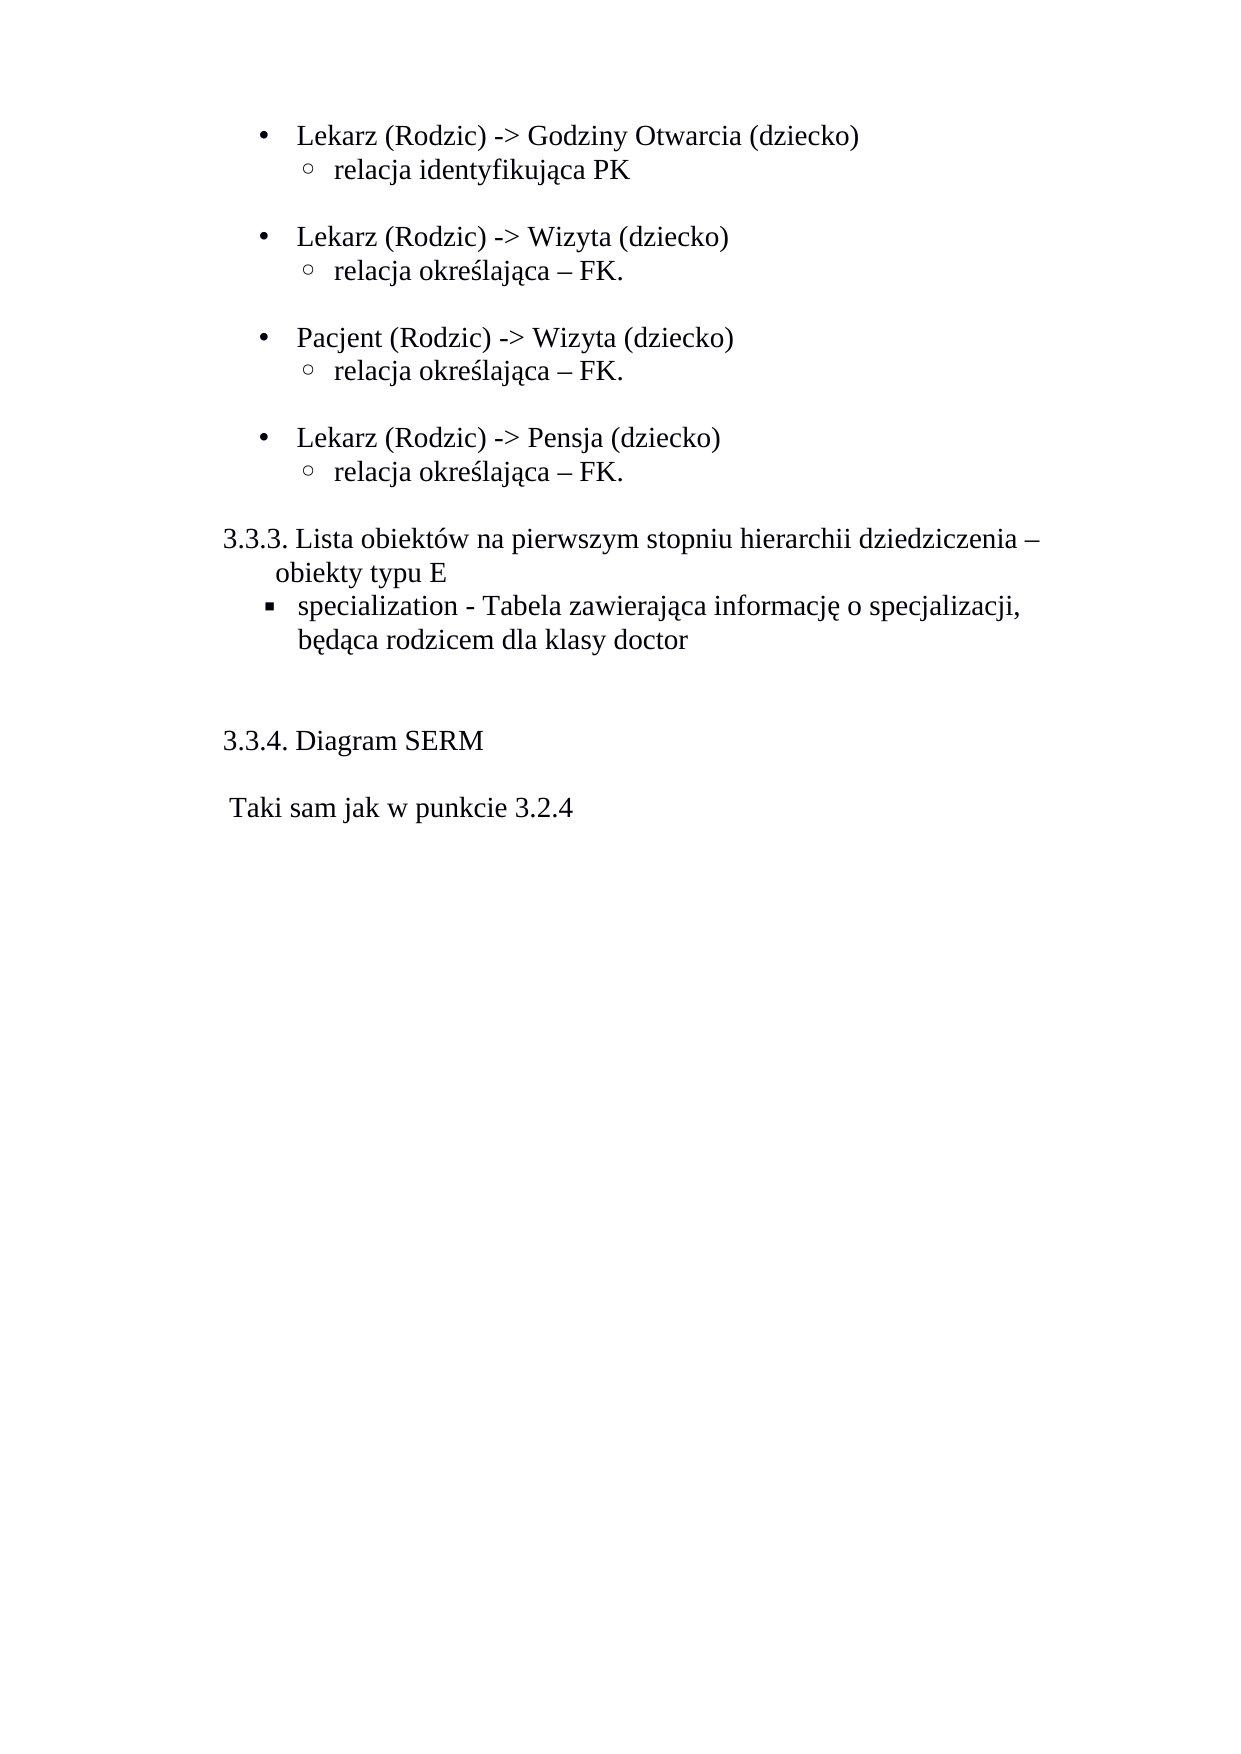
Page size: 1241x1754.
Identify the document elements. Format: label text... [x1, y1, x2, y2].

list Diagram SERM [223, 723, 1092, 756]
text Taki sam jak w punkcie 3.2.4 [229, 790, 1092, 823]
list relacja określająca – FK. [296, 353, 1092, 387]
list Lekarz (Rodzic) -> Wizyta (dziecko) [259, 219, 1092, 253]
list Lista obiektów na pierwszym stopniu hierarchii dziedziczenia – obiekty typu E [223, 521, 1092, 588]
list Lekarz (Rodzic) -> Pensja (dziecko) [259, 421, 1092, 454]
list relacja określająca – FK. [296, 454, 1092, 488]
list Pacjent (Rodzic) -> Wizyta (dziecko) [259, 320, 1092, 353]
list relacja identyfikująca PK [296, 152, 1092, 185]
list Lekarz (Rodzic) -> Godziny Otwarcia (dziecko) [259, 118, 1092, 152]
list relacja określająca – FK. [296, 253, 1092, 286]
list specialization - Tabela zawierająca informację o specjalizacji, będąca rodzicem dla klasy doctor [260, 588, 1092, 656]
